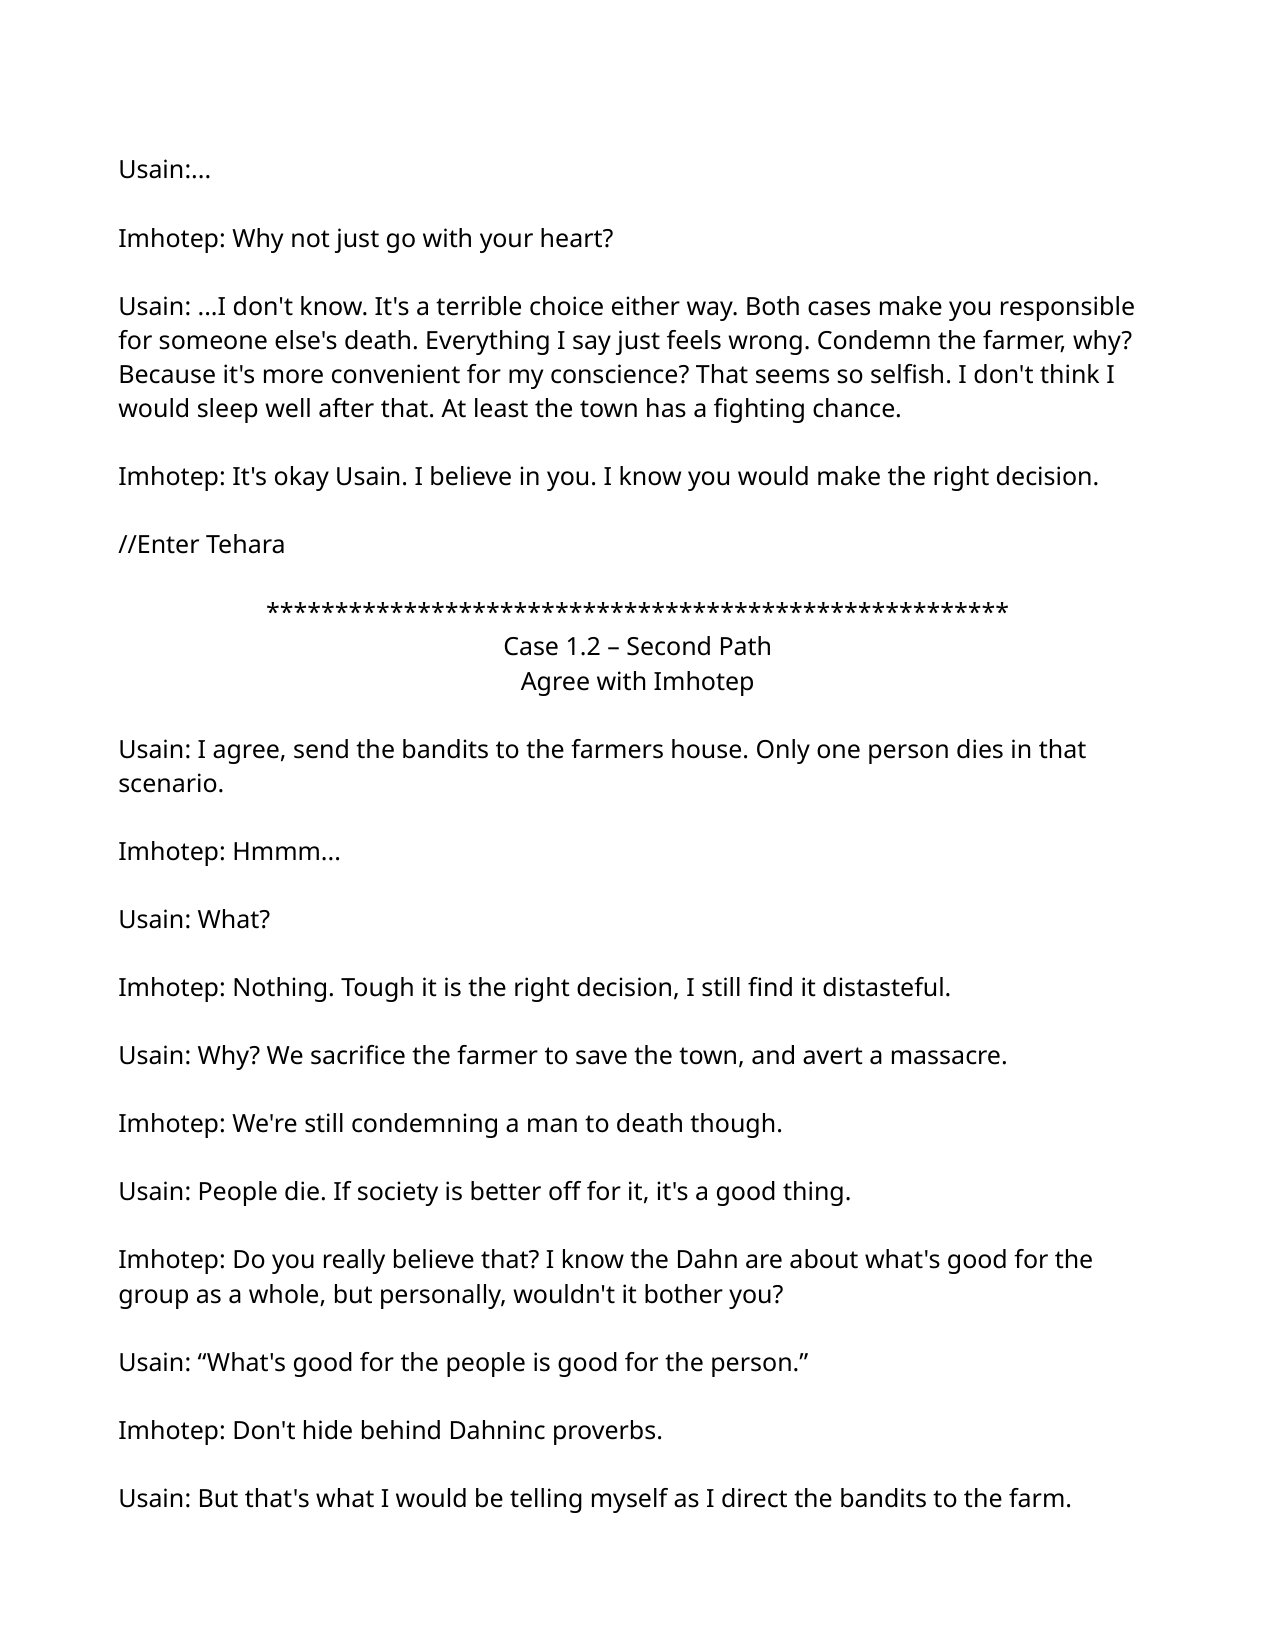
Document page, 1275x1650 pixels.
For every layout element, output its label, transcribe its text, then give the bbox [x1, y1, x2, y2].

text Usain: I agree, send the bandits to the farmers house. Only one person dies in that scenario. [118, 731, 1157, 799]
text Agree with Imhotep [118, 663, 1157, 697]
text Usain: People die. If society is better off for it, it's a good thing. [118, 1174, 1157, 1208]
text Usain:... [118, 152, 1157, 186]
text Imhotep: Why not just go with your heart? [118, 220, 1157, 254]
text Imhotep: We're still condemning a man to death though. [118, 1106, 1157, 1140]
text Usain: Why? We sacrifice the farmer to save the town, and avert a massacre. [118, 1038, 1157, 1072]
text Imhotep: Nothing. Tough it is the right decision, I still find it distasteful. [118, 970, 1157, 1004]
text Imhotep: Do you really believe that? I know the Dahn are about what's good for the group as a whole, but personally, wouldn't it bother you? [118, 1242, 1157, 1310]
text Usain: “What's good for the people is good for the person.” [118, 1344, 1157, 1378]
text Usain: What? [118, 902, 1157, 936]
text Usain: But that's what I would be telling myself as I direct the bandits to the farm. [118, 1481, 1157, 1515]
text Case 1.2 – Second Path [118, 629, 1157, 663]
text Imhotep: Hmmm... [118, 833, 1157, 867]
text Imhotep: Don't hide behind Dahninc proverbs. [118, 1412, 1157, 1447]
text Imhotep: It's okay Usain. I believe in you. I know you would make the right decision. [118, 459, 1157, 493]
text //Enter Tehara [118, 527, 1157, 561]
text Usain: ...I don't know. It's a terrible choice either way. Both cases make you responsible for someone else's death. Everything I say just feels wrong. Condemn the farmer, why? Because it's more convenient for my conscience? That seems so selfish. I don't think I would sleep well after that. At least the town has a fighting chance. [118, 288, 1157, 425]
text ****************************************************** [118, 595, 1157, 629]
